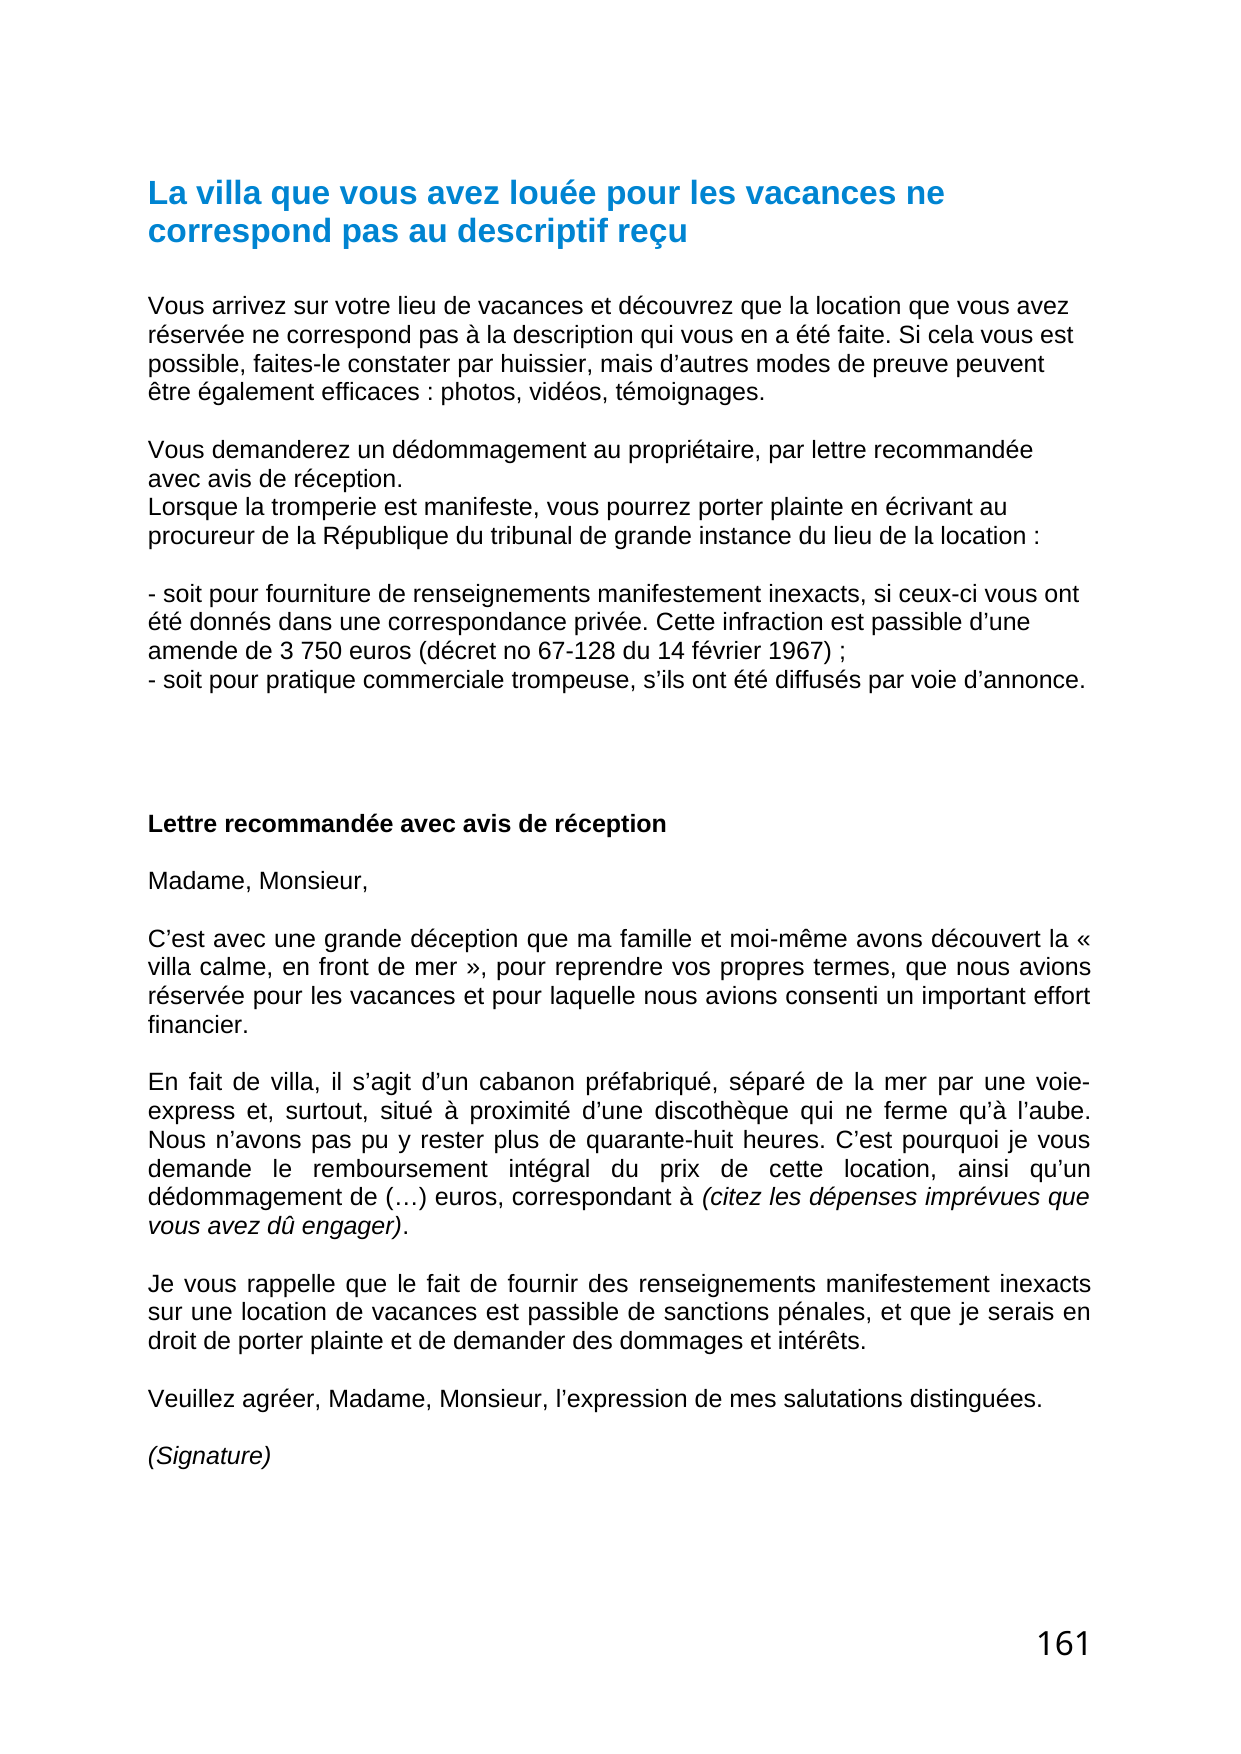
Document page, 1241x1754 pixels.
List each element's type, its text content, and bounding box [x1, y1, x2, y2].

text (Signature) [148, 1441, 1093, 1470]
text Vous demanderez un dédommagement au propriétaire, par lettre recommandée avec avis de réception. [148, 435, 1093, 492]
text En fait de villa, il s’agit d’un cabanon préfabriqué, séparé de la mer par une voie-express et, surtout, situé à proximité d’une discothèque qui ne ferme qu’à l’aube. Nous n’avons pas pu y rester plus de quarante-huit heures. C’est pourquoi je vous demande le remboursement intégral du prix de cette location, ainsi qu’un dédommagement de (…) euros, correspondant à (citez les dépenses imprévues que vous avez dû engager). [148, 1067, 1093, 1240]
text Vous arrivez sur votre lieu de vacances et découvrez que la location que vous avez réservée ne correspond pas à la description qui vous en a été faite. Si cela vous est possible, faites-le constater par huissier, mais d’autres modes de preuve peuvent être également efficaces : photos, vidéos, témoignages. [148, 291, 1093, 406]
text - soit pour fourniture de renseignements manifestement inexacts, si ceux-ci vous ont été donnés dans une correspondance privée. Cette infraction est passible d’une amende de 3 750 euros (décret no 67-128 du 14 février 1967) ; [148, 579, 1093, 665]
text Veuillez agréer, Madame, Monsieur, l’expression de mes salutations distinguées. [148, 1384, 1093, 1412]
text Lettre recommandée avec avis de réception [148, 809, 1093, 837]
text C’est avec une grande déception que ma famille et moi-même avons découvert la « villa calme, en front de mer », pour reprendre vos propres termes, que nous avions réservée pour les vacances et pour laquelle nous avions consenti un important effort financier. [148, 924, 1093, 1039]
subtitle La villa que vous avez louée pour les vacances ne correspond pas au descriptif reçu [148, 173, 1093, 250]
text Je vous rappelle que le fait de fournir des renseignements manifestement inexacts sur une location de vacances est passible de sanctions pénales, et que je serais en droit de porter plainte et de demander des dommages et intérêts. [148, 1269, 1093, 1355]
text Madame, Monsieur, [148, 866, 1093, 895]
text - soit pour pratique commerciale trompeuse, s’ils ont été diffusés par voie d’annonce. [148, 665, 1093, 694]
text Lorsque la tromperie est mani­feste, vous pourrez porter plainte en écrivant au procureur de la République du tribunal de grande instance du lieu de la location : [148, 492, 1093, 550]
